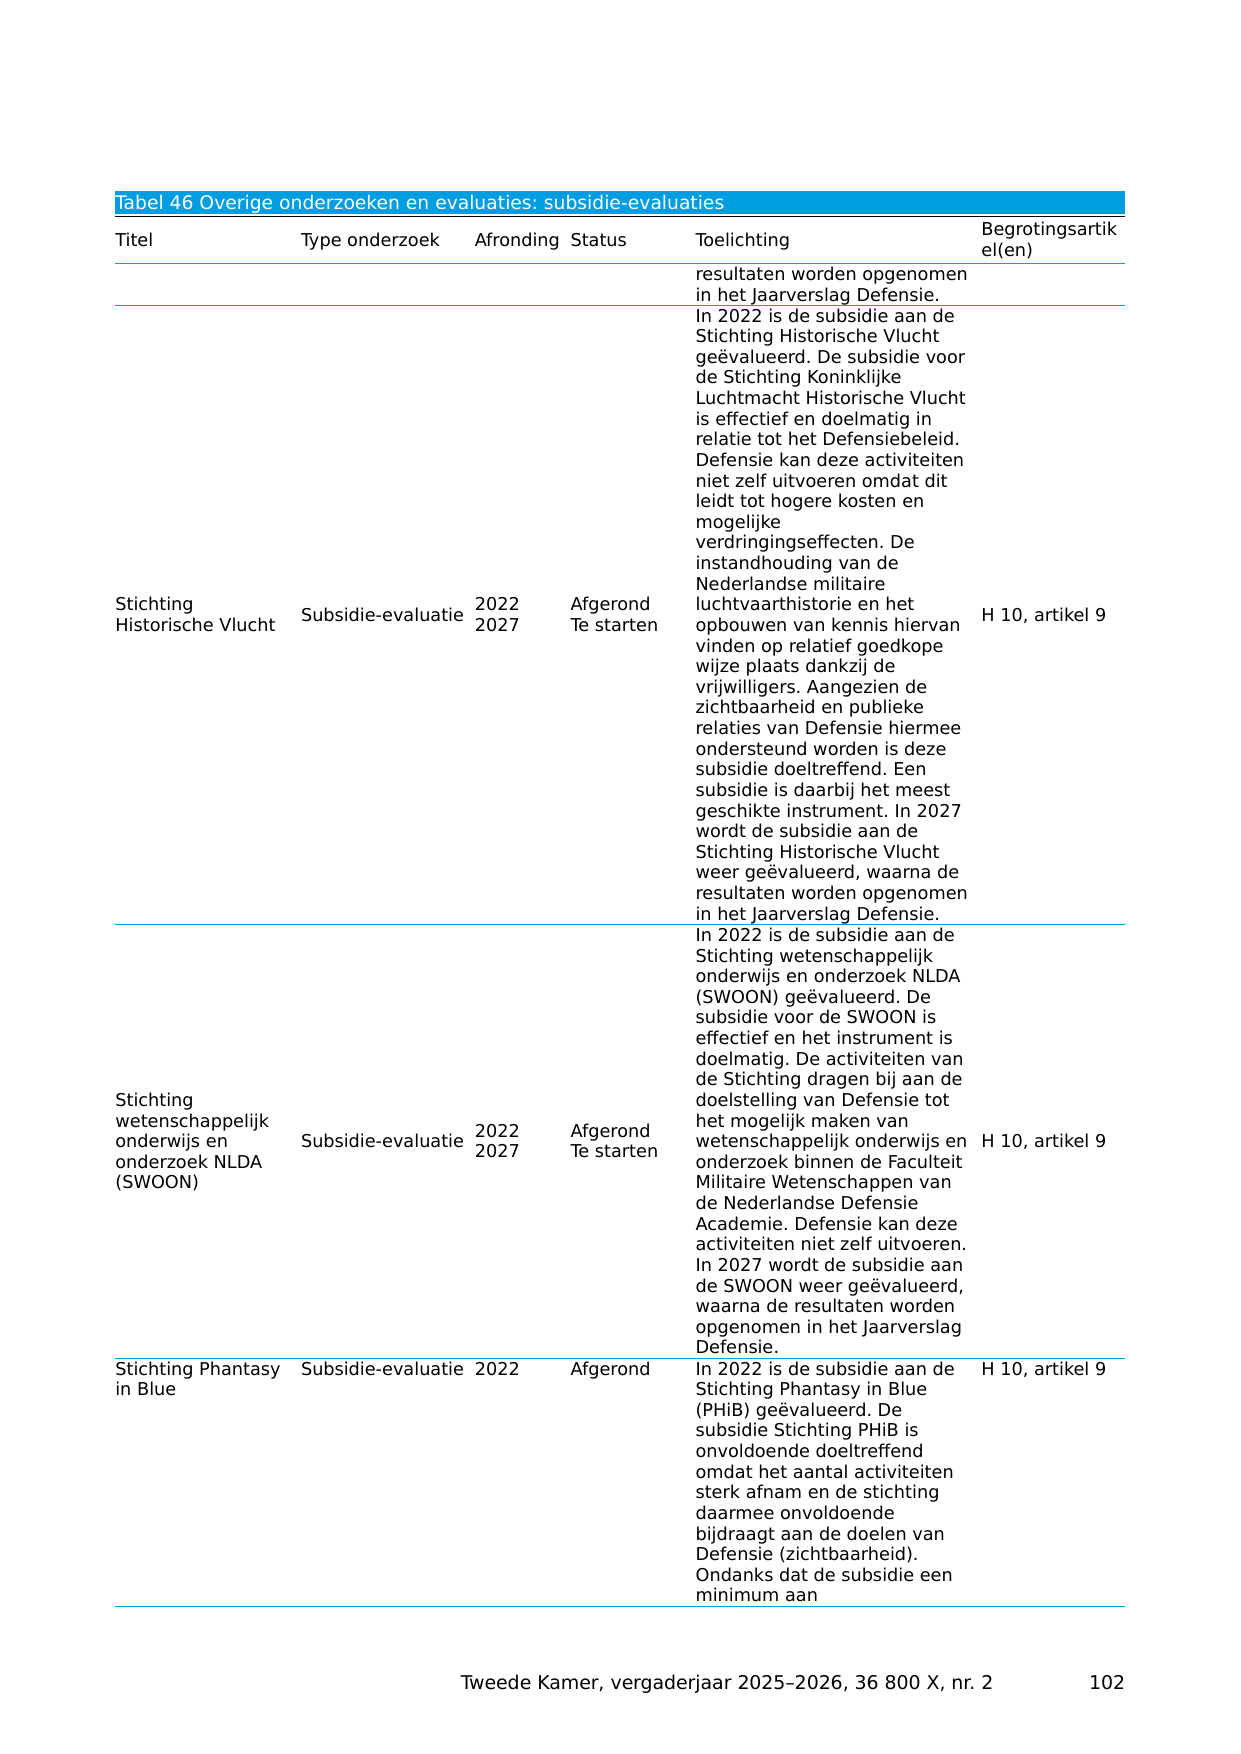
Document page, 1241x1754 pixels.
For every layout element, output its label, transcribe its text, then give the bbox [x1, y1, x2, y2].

table_cell Subsidie-evaluatie [298, 1359, 472, 1606]
table_cell Status [568, 217, 692, 263]
table_cell Afgerond [568, 1359, 692, 1606]
table_cell Subsidie-evaluatie [298, 925, 472, 1358]
table_cell Afgerond Te starten [568, 306, 692, 924]
table_cell Stichting Historische Vlucht [115, 306, 298, 924]
table_cell H 10, artikel 9 [978, 306, 1125, 924]
table_cell Type onderzoek [298, 217, 472, 263]
table_cell [568, 264, 692, 305]
table_cell [298, 264, 472, 305]
table_cell 2022 2027 [472, 925, 567, 1358]
table_cell [115, 264, 298, 305]
table_cell Stichting Phantasy in Blue [115, 1359, 298, 1606]
table_cell Titel [115, 217, 298, 263]
table_cell 2022 2027 [472, 306, 567, 924]
table_cell Afgerond Te starten [568, 925, 692, 1358]
table_cell Stichting wetenschappelijk onderwijs en onderzoek NLDA (SWOON) [115, 925, 298, 1358]
table_cell [978, 264, 1125, 305]
table_cell Begrotingsartikel(en) [978, 217, 1125, 263]
table_cell 2022 [472, 1359, 567, 1606]
table_cell H 10, artikel 9 [978, 925, 1125, 1358]
table_cell In 2022 is de subsidie aan de Stichting Phantasy in Blue (PHiB) geëvalueerd. De subsidie Stichting PHiB is onvoldoende doeltreffend omdat het aantal activiteiten sterk afnam en de stichting daarmee onvoldoende bijdraagt aan de doelen van Defensie (zichtbaarheid). Ondanks dat de subsidie een minimum aan [693, 1359, 978, 1606]
table_cell In 2022 is de subsidie aan de Stichting Historische Vlucht geëvalueerd. De subsidie voor de Stichting Koninklijke Luchtmacht Historische Vlucht is effectief en doelmatig in relatie tot het Defensiebeleid. Defensie kan deze activiteiten niet zelf uitvoeren omdat dit leidt tot hogere kosten en mogelijke verdringingseffecten. De instandhouding van de Nederlandse militaire luchtvaarthistorie en het opbouwen van kennis hiervan vinden op relatief goedkope wijze plaats dankzij de vrijwilligers. Aangezien de zichtbaarheid en publieke relaties van Defensie hiermee ondersteund worden is deze subsidie doeltreffend. Een subsidie is daarbij het meest geschikte instrument. In 2027 wordt de subsidie aan de Stichting Historische Vlucht weer geëvalueerd, waarna de resultaten worden opgenomen in het Jaarverslag Defensie. [693, 306, 978, 924]
table_cell [472, 264, 567, 305]
table_cell Subsidie-evaluatie [298, 306, 472, 924]
table_cell H 10, artikel 9 [978, 1359, 1125, 1606]
table_cell Toelichting [693, 217, 978, 263]
table_cell In 2022 is de subsidie aan de Stichting wetenschappelijk onderwijs en onderzoek NLDA (SWOON) geëvalueerd. De subsidie voor de SWOON is effectief en het instrument is doelmatig. De activiteiten van de Stichting dragen bij aan de doelstelling van Defensie tot het mogelijk maken van wetenschappelijk onderwijs en onderzoek binnen de Faculteit Militaire Wetenschappen van de Nederlandse Defensie Academie. Defensie kan deze activiteiten niet zelf uitvoeren. In 2027 wordt de subsidie aan de SWOON weer geëvalueerd, waarna de resultaten worden opgenomen in het Jaarverslag Defensie. [693, 925, 978, 1358]
table_cell Afronding [472, 217, 567, 263]
table_cell resultaten worden opgenomen in het Jaarverslag Defensie. [693, 264, 978, 305]
